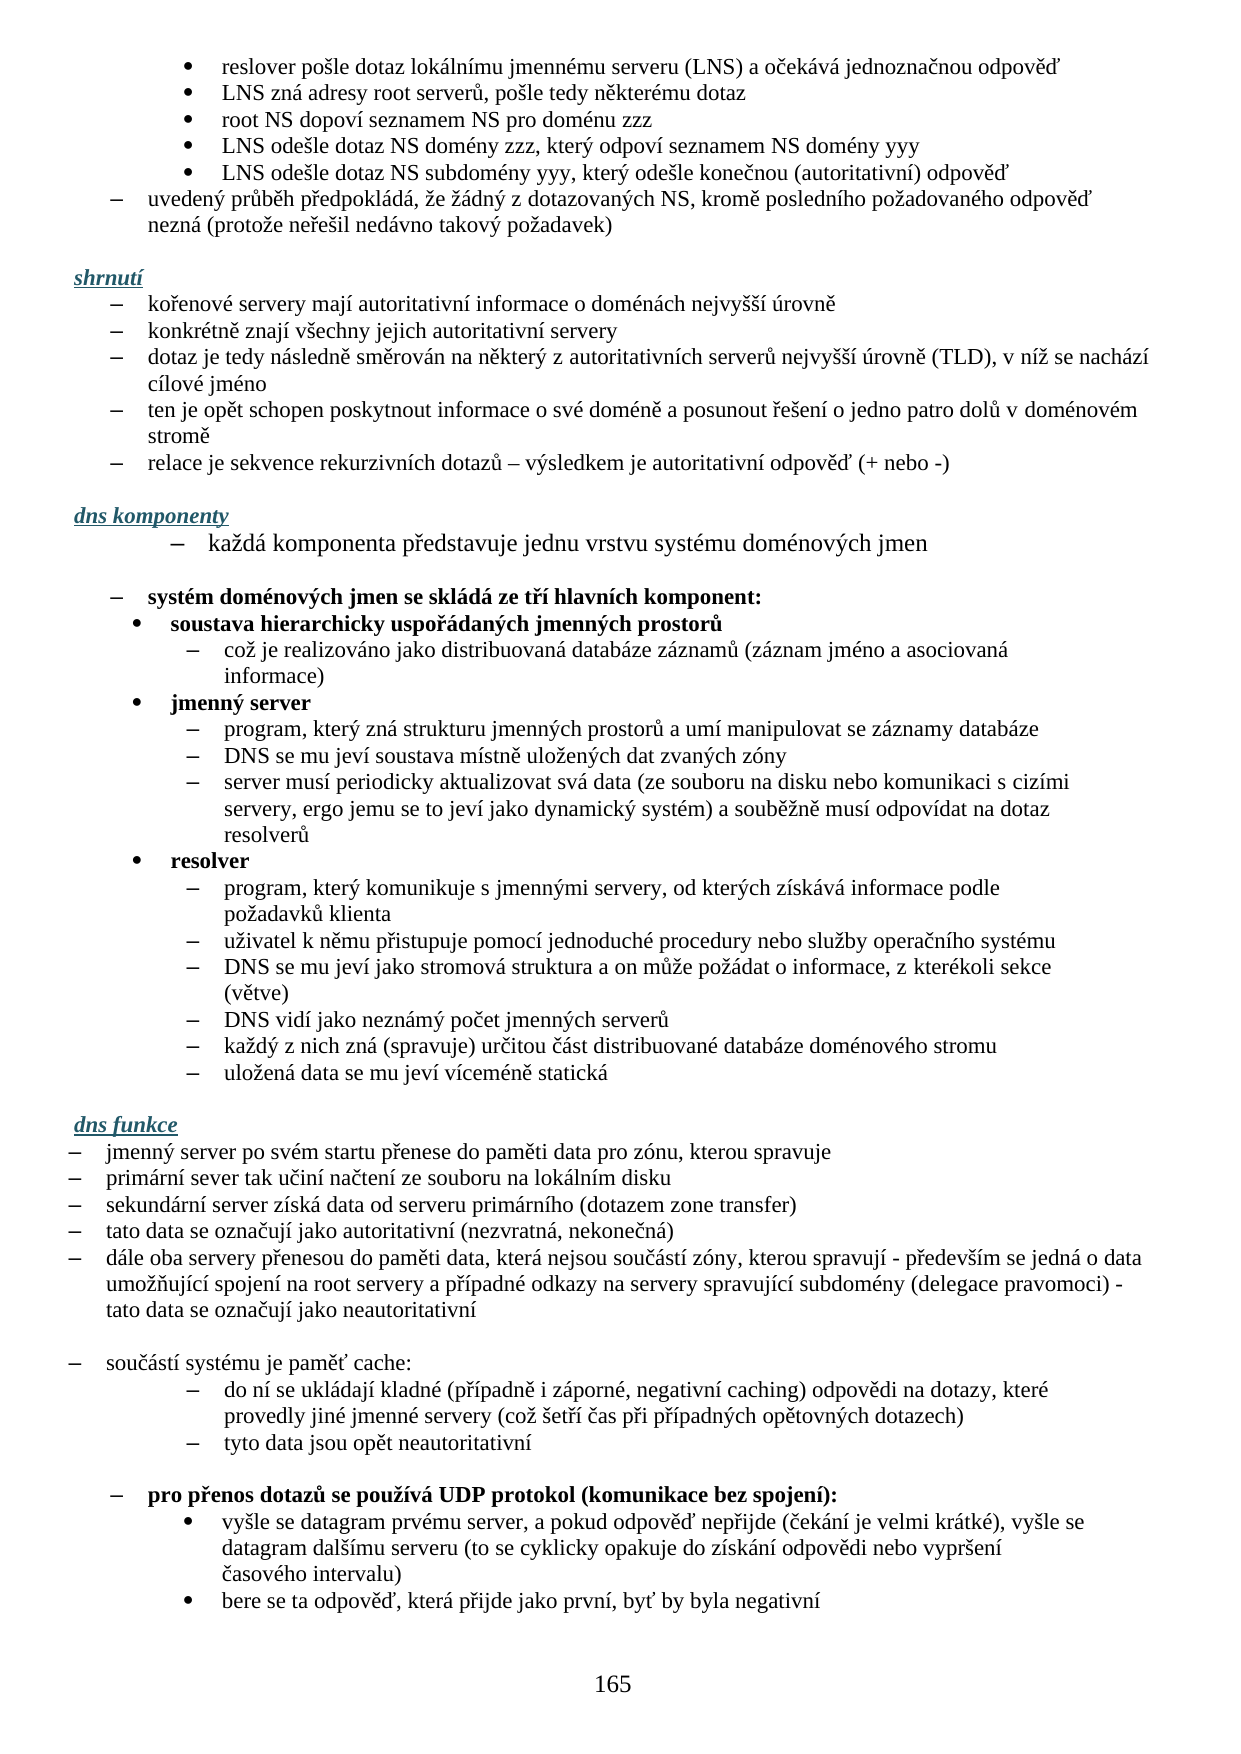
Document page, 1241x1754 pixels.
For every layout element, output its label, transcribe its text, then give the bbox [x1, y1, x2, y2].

list jmenný server po svém startu přenese do paměti data pro zónu, kterou spravuje [90, 1138, 1151, 1164]
list bere se ta odpověď, která přijde jako první, byť by byla negativní [184, 1587, 1093, 1613]
list DNS se mu jeví soustava místně uložených dat zvaných zóny [186, 742, 1093, 768]
list do ní se ukládají kladné (případně i záporné, negativní caching) odpovědi na dotazy, které provedly jiné jmenné servery (což šetří čas při případných opětovných dotazech) [186, 1376, 1093, 1428]
list vyšle se datagram prvému server, a pokud odpověď nepřijde (čekání je velmi krátké), vyšle se datagram dalšímu serveru (to se cyklicky opakuje do získání odpovědi nebo vypršení časového intervalu) [184, 1508, 1093, 1587]
list uživatel k němu přistupuje pomocí jednoduché procedury nebo služby operačního systému [186, 927, 1093, 953]
list soustava hierarchicky uspořádaných jmenných prostorů [133, 610, 1093, 636]
list resolver [133, 847, 1093, 874]
text dns komponenty [74, 502, 1151, 528]
list primární sever tak učiní načtení ze souboru na lokálním disku [90, 1164, 1151, 1191]
list LNS odešle dotaz NS subdomény yyy, který odešle konečnou (autoritativní) odpověď [184, 158, 1093, 185]
list server musí periodicky aktualizovat svá data (ze souboru na disku nebo komunikaci s cizími servery, ergo jemu se to jeví jako dynamický systém) a souběžně musí odpovídat na dotaz resolverů [186, 768, 1093, 847]
list každý z nich zná (spravuje) určitou část distribuované databáze doménového stromu [186, 1032, 1093, 1059]
list tato data se označují jako autoritativní (nezvratná, nekonečná) [90, 1217, 1151, 1244]
list systém doménových jmen se skládá ze tří hlavních komponent: [110, 583, 1151, 610]
list LNS zná adresy root serverů, pošle tedy některému dotaz [184, 79, 1093, 106]
list DNS se mu jeví jako stromová struktura a on může požádat o informace, z kterékoli sekce (větve) [186, 953, 1093, 1006]
list root NS dopoví seznamem NS pro doménu zzz [184, 106, 1093, 132]
list ten je opět schopen poskytnout informace o své doméně a posunout řešení o jedno patro dolů v doménovém stromě [110, 396, 1151, 449]
text dns funkce [74, 1112, 1151, 1138]
list uložená data se mu jeví víceméně statická [186, 1059, 1093, 1085]
list součástí systému je paměť cache: [90, 1349, 1151, 1376]
list dále oba servery přenesou do paměti data, která nejsou součástí zóny, kterou spravují - především se jedná o data umožňující spojení na root servery a případné odkazy na servery spravující subdomény (delegace pravomoci) - tato data se označují jako neautoritativní [90, 1244, 1151, 1323]
list což je realizováno jako distribuovaná databáze záznamů (záznam jméno a asociovaná informace) [186, 636, 1093, 689]
list pro přenos dotazů se používá UDP protokol (komunikace bez spojení): [110, 1481, 1151, 1508]
list relace je sekvence rekurzivních dotazů – výsledkem je autoritativní odpověď (+ nebo -) [110, 449, 1151, 475]
list program, který zná strukturu jmenných prostorů a umí manipulovat se záznamy databáze [186, 715, 1093, 742]
list kořenové servery mají autoritativní informace o doménách nejvyšší úrovně [110, 290, 1151, 317]
list program, který komunikuje s jmennými servery, od kterých získává informace podle požadavků klienta [186, 874, 1093, 927]
list konkrétně znají všechny jejich autoritativní servery [110, 317, 1151, 343]
list DNS vidí jako neznámý počet jmenných serverů [186, 1006, 1093, 1032]
list každá komponenta představuje jednu vrstvu systému doménových jmen [170, 528, 1092, 557]
list uvedený průběh předpokládá, že žádný z dotazovaných NS, kromě posledního požadovaného odpověď nezná (protože neřešil nedávno takový požadavek) [110, 185, 1151, 238]
list tyto data jsou opět neautoritativní [186, 1428, 1093, 1455]
list reslover pošle dotaz lokálnímu jmennému serveru (LNS) a očekává jednoznačnou odpověď [184, 53, 1093, 79]
list jmenný server [133, 689, 1093, 715]
list LNS odešle dotaz NS domény zzz, který odpoví seznamem NS domény yyy [184, 132, 1093, 158]
list sekundární server získá data od serveru primárního (dotazem zone transfer) [90, 1191, 1151, 1217]
list dotaz je tedy následně směrován na některý z autoritativních serverů nejvyšší úrovně (TLD), v níž se nachází cílové jméno [110, 343, 1151, 396]
text shrnutí [74, 264, 1151, 290]
